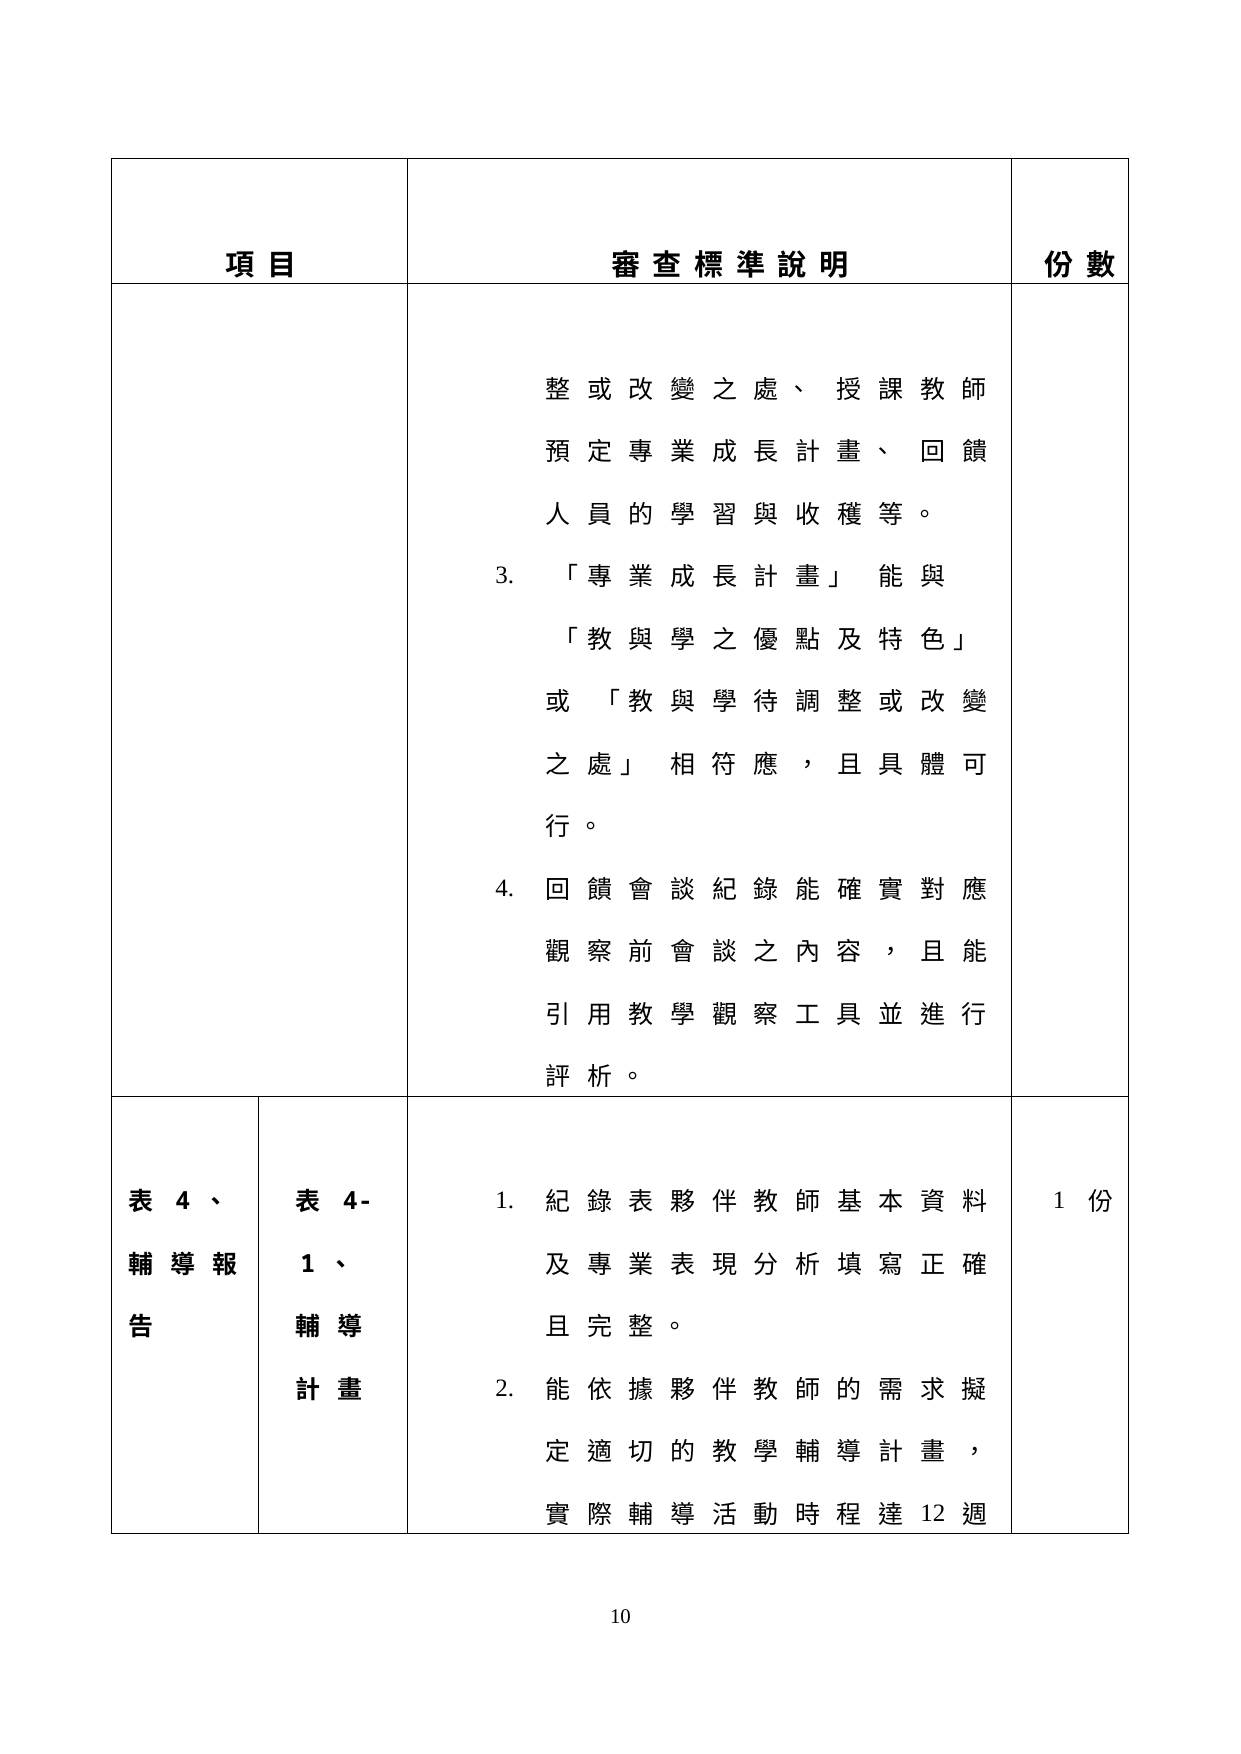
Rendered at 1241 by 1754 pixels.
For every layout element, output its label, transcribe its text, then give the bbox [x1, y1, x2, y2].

table_cell 表4-1、輔導計畫 [259, 1097, 407, 1533]
table_header 項目 [112, 159, 407, 283]
table_cell [112, 284, 407, 1096]
table_cell 紀錄表夥伴教師基本資料及專業表現分析填寫正確且完整。 能依據夥伴教師的需求擬定適切的教學輔導計畫，實際輔導活動時程達12週 [408, 1097, 1011, 1533]
table_cell 整或改變之處、授課教師預定專業成長計畫、回饋人員的學習與收穫等。 「專業成長計畫」能與「教與學之優點及特色」或「教與學待調整或改變之處」相符應，且具體可行。 回饋會談紀錄能確實對應觀察前會談之內容，且能引用教學觀察工具並進行評析。 [408, 284, 1011, 1096]
table_cell [1012, 284, 1128, 1096]
table_cell 表4、 輔導報告 [112, 1097, 258, 1533]
table_cell 1份 [1012, 1097, 1128, 1533]
table_header 審查標準說明 [408, 159, 1011, 283]
table_header 份數 [1012, 159, 1128, 283]
